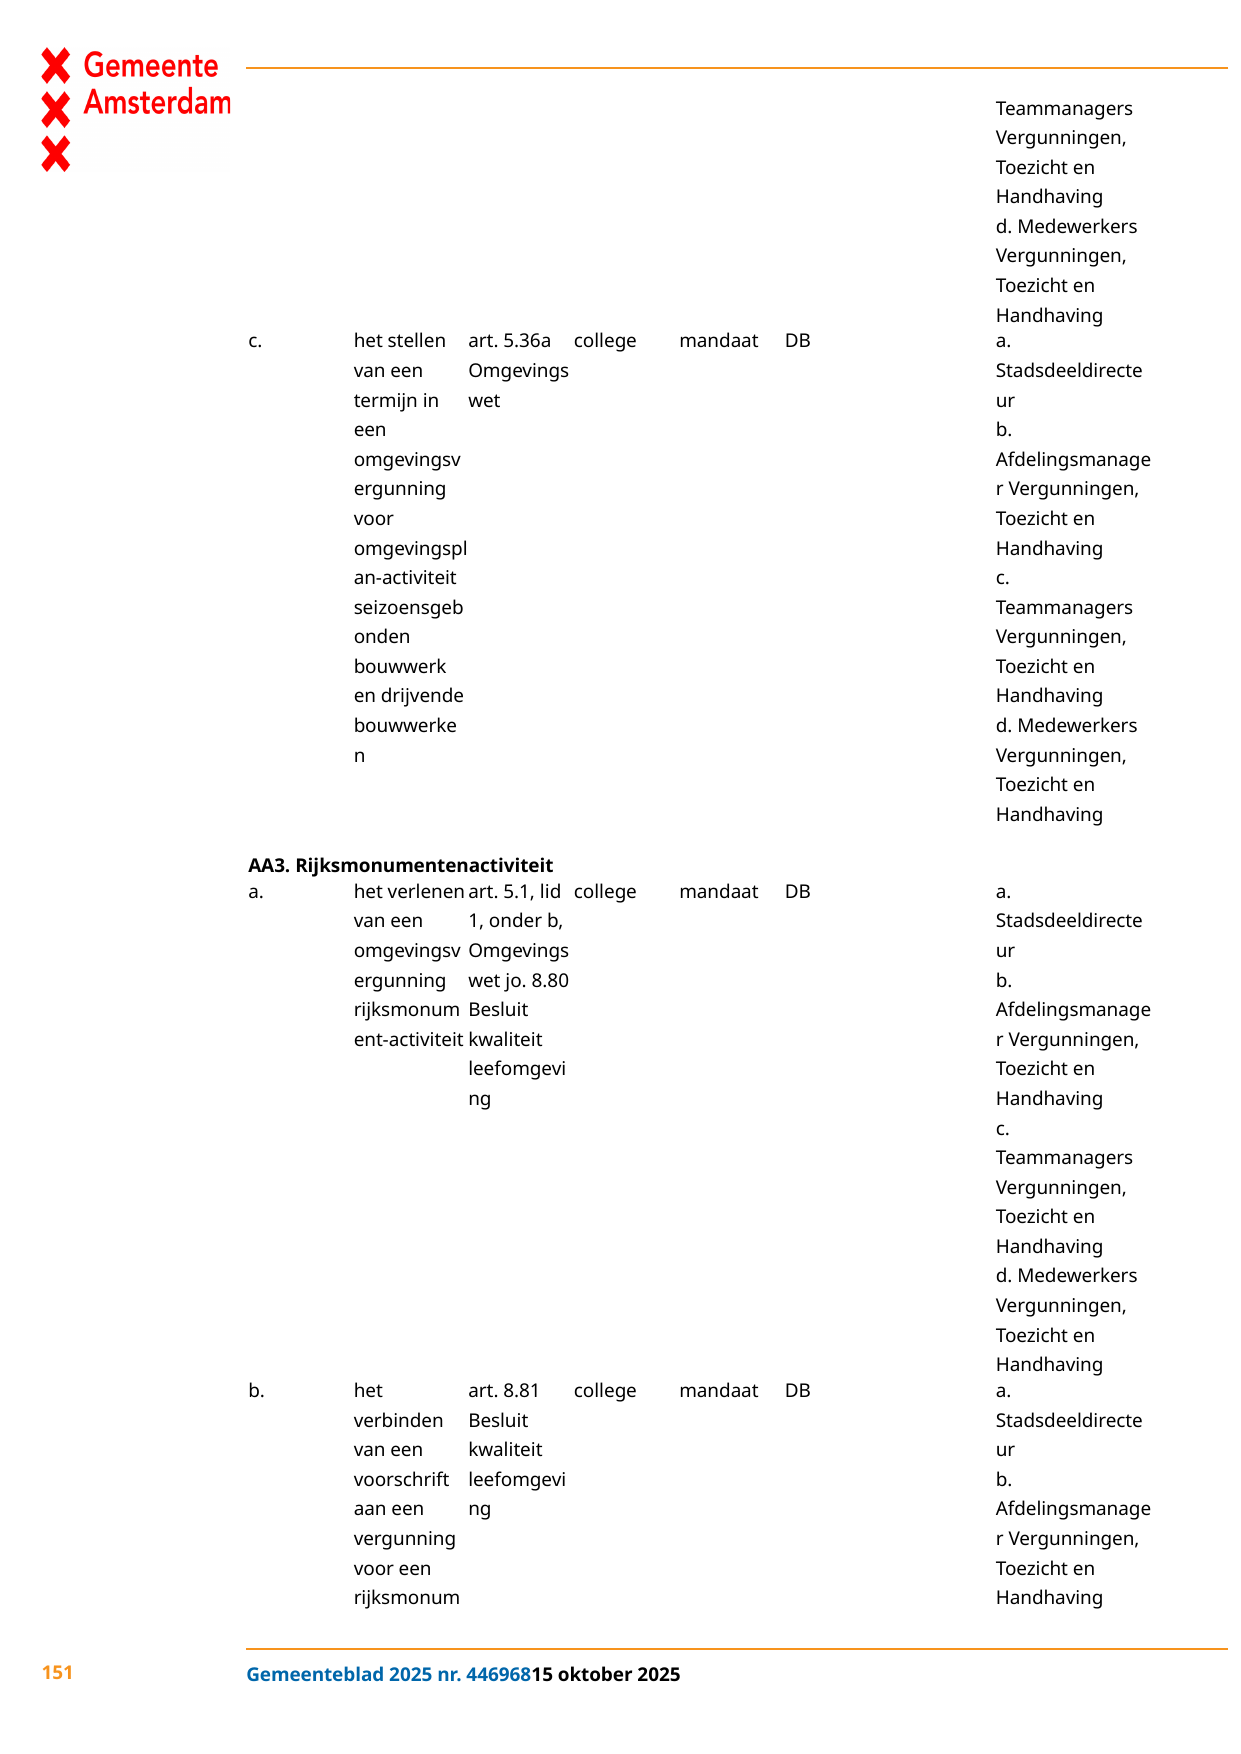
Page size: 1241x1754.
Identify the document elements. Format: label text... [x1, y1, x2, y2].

table_cell DB [785, 328, 890, 827]
table_cell [574, 95, 679, 328]
table_cell het stellen van een termijn in een omgevingsvergunning voor omgevingsplan-activiteit seizoensgebonden bouwwerk en drijvende bouwwerken [354, 328, 468, 827]
table_cell a. Stadsdeeldirecteur b. Afdelingsmanager Vergunningen, Toezicht en Handhaving [996, 1377, 1152, 1610]
table_cell [248, 95, 353, 328]
table_cell [890, 827, 996, 852]
table_cell DB [785, 878, 890, 1377]
table_cell mandaat [679, 328, 784, 827]
table_cell [354, 95, 468, 328]
table_cell [354, 827, 468, 852]
table_cell college [574, 328, 679, 827]
table_cell college [574, 1377, 679, 1610]
table_cell b. [248, 1377, 353, 1610]
table_cell [468, 827, 574, 852]
table_cell [996, 827, 1152, 852]
table_cell a. Stadsdeeldirecteur b. Afdelingsmanager Vergunningen, Toezicht en Handhaving c. Teammanagers Vergunningen, Toezicht en Handhaving d. Medewerkers Vergunningen, Toezicht en Handhaving [996, 878, 1152, 1377]
table_cell [679, 827, 784, 852]
table_cell [785, 95, 890, 328]
table_cell a. [248, 878, 353, 1377]
table_cell art. 8.81 Besluit kwaliteit leefomgeving [468, 1377, 574, 1610]
table_cell AA3. Rijksmonumentenactiviteit [248, 853, 1152, 878]
table_cell Teammanagers Vergunningen, Toezicht en Handhaving d. Medewerkers Vergunningen, Toezicht en Handhaving [996, 95, 1152, 328]
table_cell art. 5.36a Omgevingswet [468, 328, 574, 827]
table_cell [679, 95, 784, 328]
table_cell het verbinden van een voorschrift aan een vergunning voor een rijksmonum [354, 1377, 468, 1610]
table_cell DB [785, 1377, 890, 1610]
table_cell [890, 1377, 996, 1610]
picture [41, 47, 231, 172]
table_cell [890, 878, 996, 1377]
table_cell mandaat [679, 1377, 784, 1610]
table_cell c. [248, 328, 353, 827]
table_cell [248, 827, 353, 852]
table_cell het verlenen van een omgevingsvergunning rijksmonument-activiteit [354, 878, 468, 1377]
table_cell a. Stadsdeeldirecteur b. Afdelingsmanager Vergunningen, Toezicht en Handhaving c. Teammanagers Vergunningen, Toezicht en Handhaving d. Medewerkers Vergunningen, Toezicht en Handhaving [996, 328, 1152, 827]
table_cell mandaat [679, 878, 784, 1377]
table_cell [785, 827, 890, 852]
table_cell [574, 827, 679, 852]
table_cell art. 5.1, lid 1, onder b, Omgevingswet jo. 8.80 Besluit kwaliteit leefomgeving [468, 878, 574, 1377]
table_cell college [574, 878, 679, 1377]
table_cell [890, 95, 996, 328]
table_cell [890, 328, 996, 827]
table_cell [468, 95, 574, 328]
